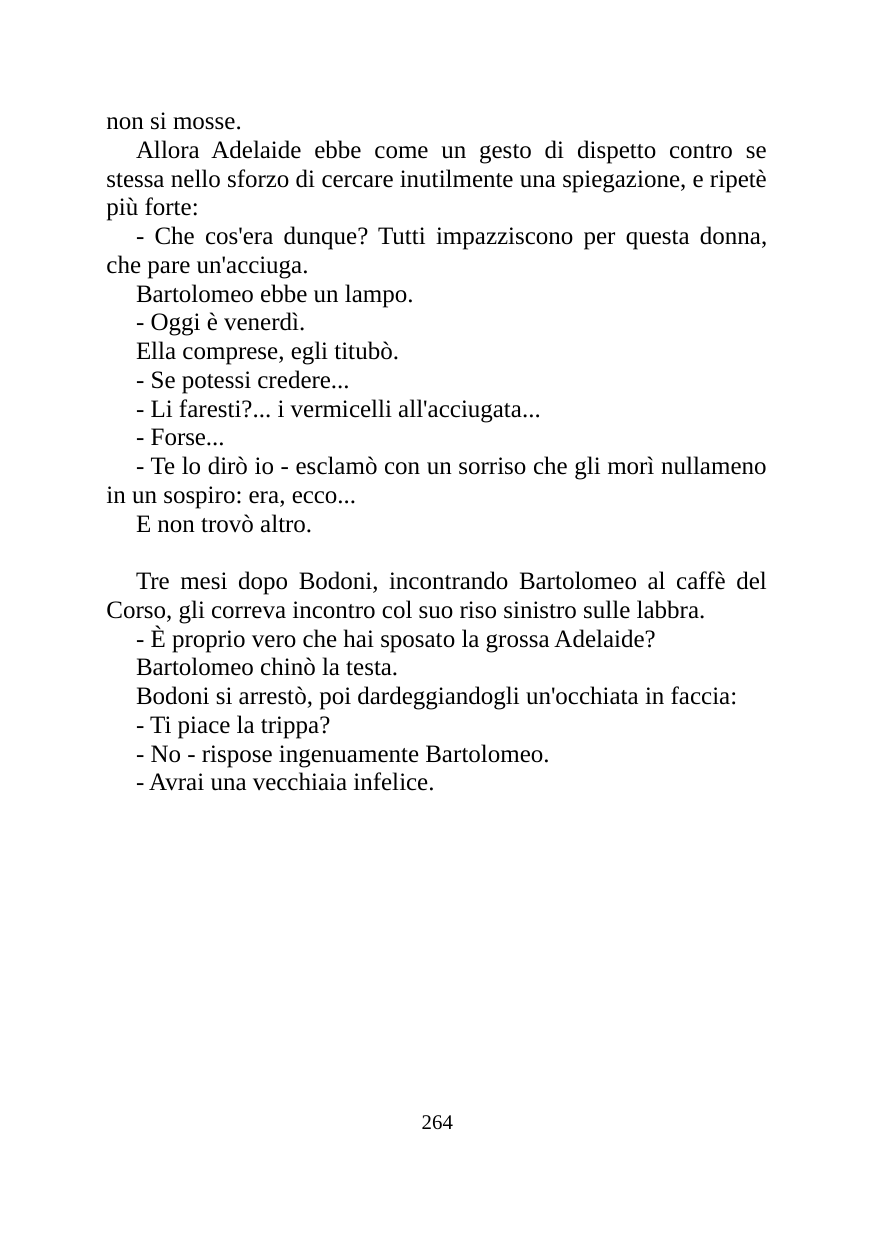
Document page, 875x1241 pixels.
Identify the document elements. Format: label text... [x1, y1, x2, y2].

text Bartolomeo ebbe un lampo. [106, 279, 768, 307]
text - Oggi è venerdì. [106, 307, 768, 336]
text Bodoni si arrestò, poi dardeggiandogli un'occhiata in faccia: [106, 681, 768, 710]
text - No - rispose ingenuamente Bartolomeo. [106, 739, 768, 767]
text - Forse... [106, 422, 768, 451]
text - Ti piace la trippa? [106, 710, 768, 739]
text - Avrai una vecchiaia infelice. [106, 767, 768, 796]
text - Se potessi credere... [106, 365, 768, 394]
text - Te lo dirò io - esclamò con un sorriso che gli morì nullameno in un sospiro: era, ecco... [106, 451, 768, 509]
text Tre mesi dopo Bodoni, incontrando Bartolomeo al caffè del Corso, gli correva incontro col suo riso sinistro sulle labbra. [106, 566, 768, 624]
text Allora Adelaide ebbe come un gesto di dispetto contro se stessa nello sforzo di cercare inutilmente una spiegazione, e ripetè più forte: [106, 135, 768, 221]
text - È proprio vero che hai sposato la grossa Adelaide? [106, 624, 768, 652]
text E non trovò altro. [106, 509, 768, 537]
text Ella comprese, egli titubò. [106, 336, 768, 365]
text non si mosse. [106, 106, 768, 135]
text Bartolomeo chinò la testa. [106, 652, 768, 681]
text - Che cos'era dunque? Tutti impazziscono per questa donna, che pare un'acciuga. [106, 221, 768, 279]
text - Li faresti?... i vermicelli all'acciugata... [106, 394, 768, 422]
